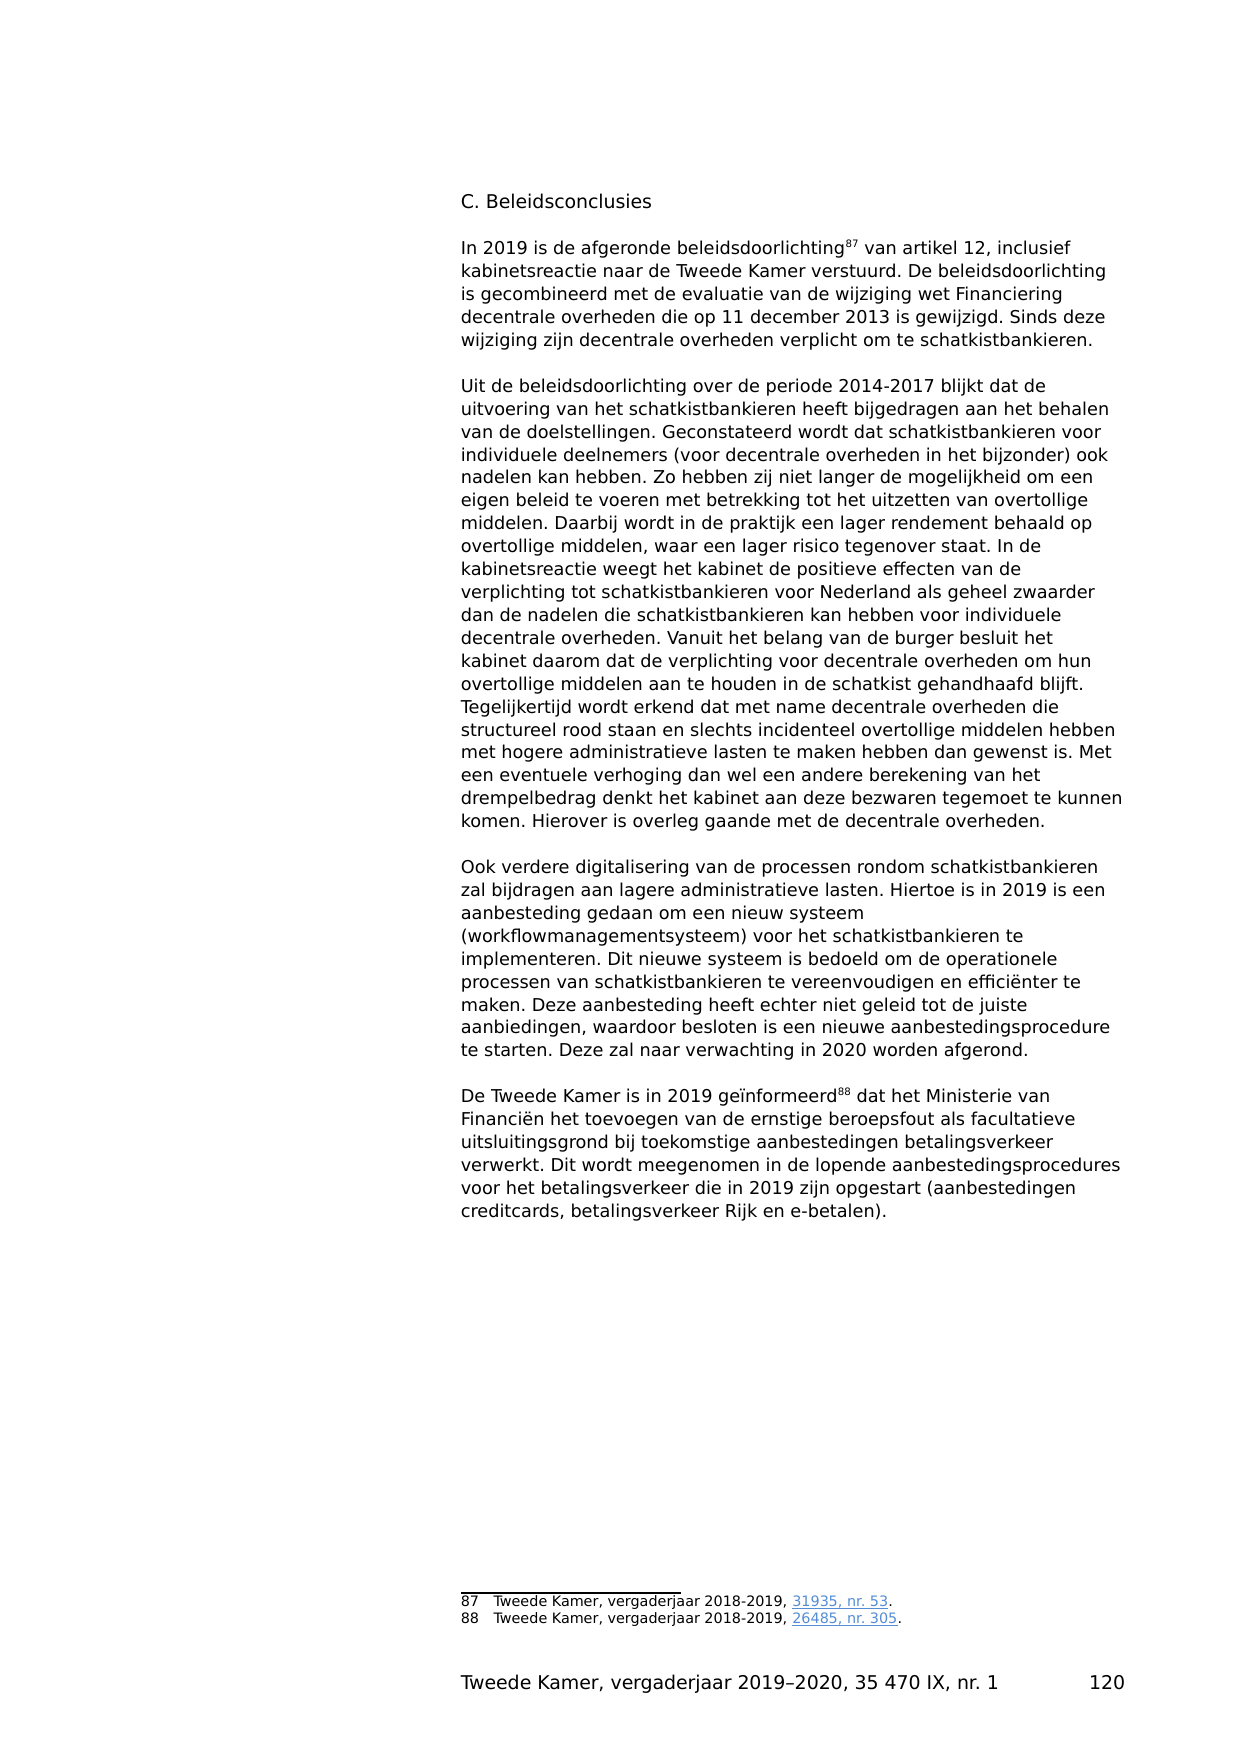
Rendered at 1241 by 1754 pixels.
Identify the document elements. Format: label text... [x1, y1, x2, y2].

text De Tweede Kamer is in 2019 geïnformeerd dat het Ministerie van Financiën het toevoegen van de ernstige beroepsfout als facultatieve uitsluitingsgrond bij toekomstige aanbestedingen betalingsverkeer verwerkt. Dit wordt meegenomen in de lopende aanbestedingsprocedures voor het betalingsverkeer die in 2019 zijn opgestart (aanbestedingen creditcards, betalingsverkeer Rijk en e-betalen). [461, 1084, 1125, 1222]
title C. Beleidsconclusies [461, 191, 1125, 213]
text __Tweede Kamer, vergaderjaar 2018-2019, 31935, nr. 53. [461, 1593, 1125, 1610]
text __Tweede Kamer, vergaderjaar 2018-2019, 26485, nr. 305. [461, 1610, 1125, 1627]
text Uit de beleidsdoorlichting over de periode 2014-2017 blijkt dat de uitvoering van het schatkistbankieren heeft bijgedragen aan het behalen van de doelstellingen. Geconstateerd wordt dat schatkistbankieren voor individuele deelnemers (voor decentrale overheden in het bijzonder) ook nadelen kan hebben. Zo hebben zij niet langer de mogelijkheid om een eigen beleid te voeren met betrekking tot het uitzetten van overtollige middelen. Daarbij wordt in de praktijk een lager rendement behaald op overtollige middelen, waar een lager risico tegenover staat. In de kabinetsreactie weegt het kabinet de positieve effecten van de verplichting tot schatkistbankieren voor Nederland als geheel zwaarder dan de nadelen die schatkistbankieren kan hebben voor individuele decentrale overheden. Vanuit het belang van de burger besluit het kabinet daarom dat de verplichting voor decentrale overheden om hun overtollige middelen aan te houden in de schatkist gehandhaafd blijft. Tegelijkertijd wordt erkend dat met name decentrale overheden die structureel rood staan en slechts incidenteel overtollige middelen hebben met hogere administratieve lasten te maken hebben dan gewenst is. Met een eventuele verhoging dan wel een andere berekening van het drempelbedrag denkt het kabinet aan deze bezwaren tegemoet te kunnen komen. Hierover is overleg gaande met de decentrale overheden. [461, 374, 1125, 832]
text Ook verdere digitalisering van de processen rondom schatkistbankieren zal bijdragen aan lagere administratieve lasten. Hiertoe is in 2019 is een aanbesteding gedaan om een nieuw systeem (workflowmanagementsysteem) voor het schatkistbankieren te implementeren. Dit nieuwe systeem is bedoeld om de operationele processen van schatkistbankieren te vereenvoudigen en efficiënter te maken. Deze aanbesteding heeft echter niet geleid tot de juiste aanbiedingen, waardoor besloten is een nieuwe aanbestedingsprocedure te starten. Deze zal naar verwachting in 2020 worden afgerond. [461, 855, 1125, 1061]
text In 2019 is de afgeronde beleidsdoorlichting van artikel 12, inclusief kabinetsreactie naar de Tweede Kamer verstuurd. De beleidsdoorlichting is gecombineerd met de evaluatie van de wijziging wet Financiering decentrale overheden die op 11 december 2013 is gewijzigd. Sinds deze wijziging zijn decentrale overheden verplicht om te schatkistbankieren. [461, 236, 1125, 351]
